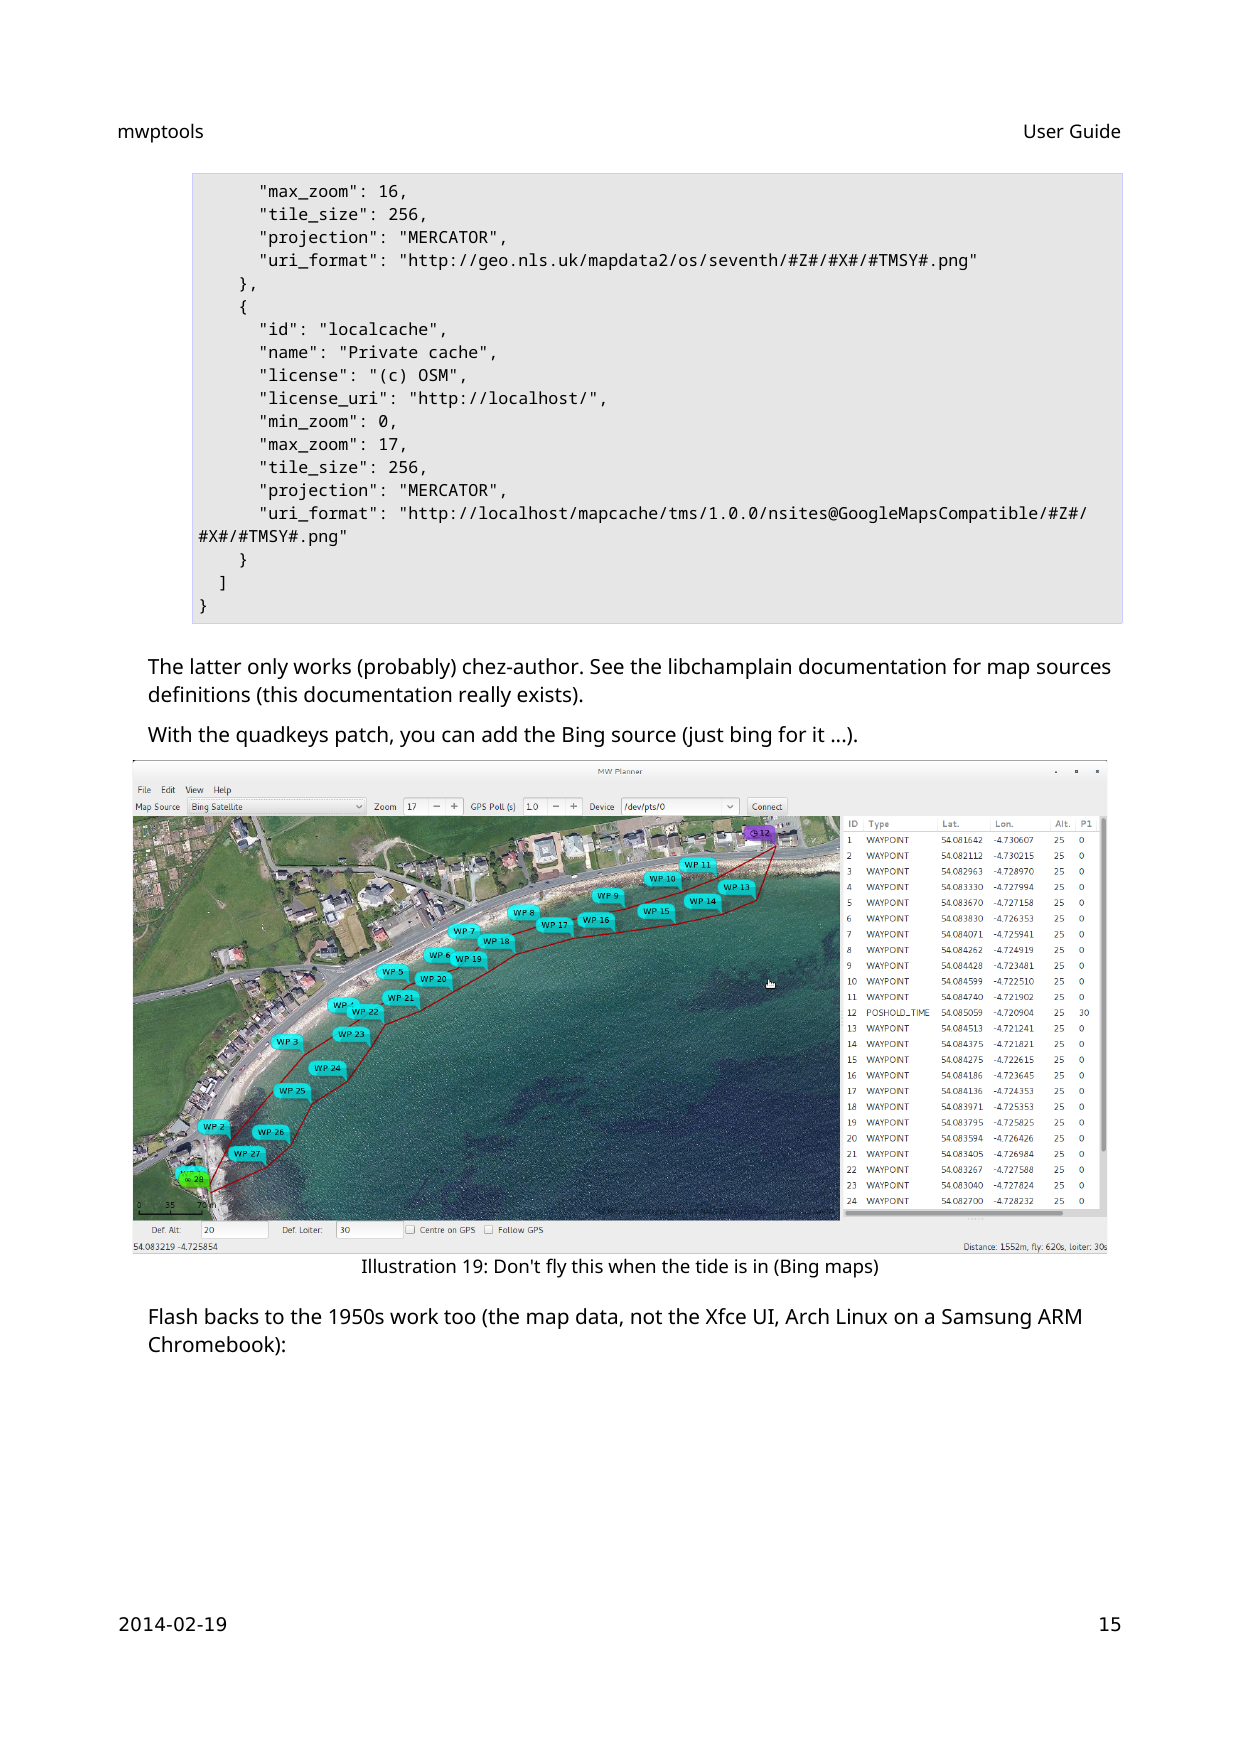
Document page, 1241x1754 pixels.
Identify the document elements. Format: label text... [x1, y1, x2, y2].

text Flash backs to the 1950s work too (the map data, not the Xfce UI, Arch Linux on a Samsung ARM Chromebook): [148, 1302, 1122, 1358]
text "min_zoom": 0, [193, 403, 1122, 426]
text "uri_format": "http://geo.nls.uk/mapdata2/os/seventh/#Z#/#X#/#TMSY#.png" [193, 242, 1122, 265]
text Illustration 19: Don't fly this when the tide is in (Bing maps) [133, 1254, 1107, 1279]
text "tile_size": 256, [193, 449, 1122, 472]
text "id": "localcache", [193, 311, 1122, 334]
text }, [193, 265, 1122, 288]
text ] [193, 564, 1122, 587]
text "uri_format": "http://localhost/mapcache/tms/1.0.0/nsites@GoogleMapsCompatible/#Z#/#X#/#TMSY#.png" [193, 495, 1122, 541]
text The latter only works (probably) chez-author. See the libchamplain documentation for map sources definitions (this documentation really exists). [148, 652, 1122, 708]
text "tile_size": 256, [193, 196, 1122, 219]
text { [193, 288, 1122, 311]
text "license_uri": "http://localhost/", [193, 380, 1122, 403]
text "name": "Private cache", [193, 334, 1122, 357]
text } [193, 587, 1122, 623]
text "projection": "MERCATOR", [193, 472, 1122, 495]
text With the quadkeys patch, you can add the Bing source (just bing for it ...). [148, 720, 1122, 749]
text "max_zoom": 17, [193, 426, 1122, 449]
text "projection": "MERCATOR", [193, 219, 1122, 242]
text "license": "(c) OSM", [193, 357, 1122, 380]
text } [193, 541, 1122, 564]
text "max_zoom": 16, [193, 174, 1122, 196]
picture [132, 760, 1108, 1254]
